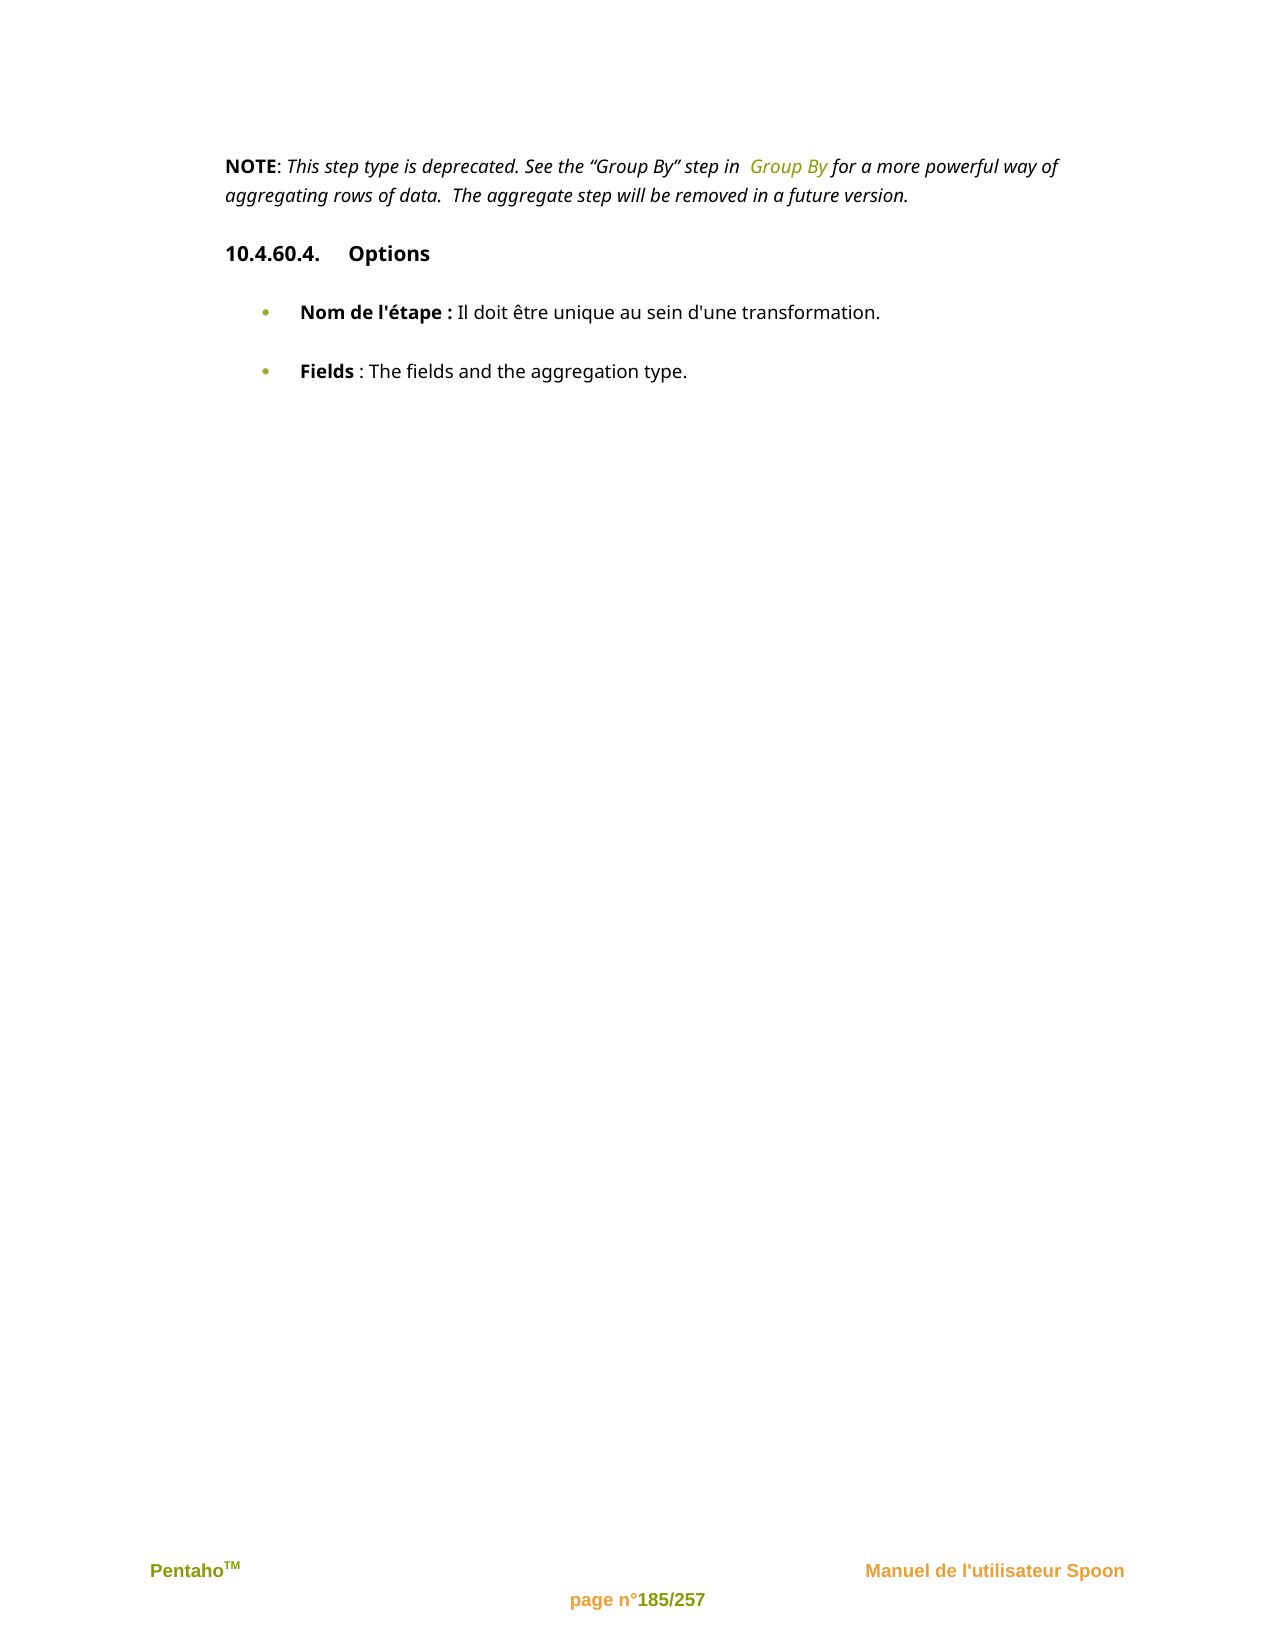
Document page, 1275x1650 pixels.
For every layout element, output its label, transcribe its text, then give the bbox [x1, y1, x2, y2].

list Fields : The fields and the aggregation type. [262, 355, 1125, 384]
list Nom de l'étape : Il doit être unique au sein d'une transformation. [262, 296, 1125, 326]
subtitle Options [225, 238, 1125, 267]
text NOTE: This step type is deprecated. See the “Group By” step in Group By for a more powerful way of aggregating rows of data. The aggregate step will be removed in a future version. [225, 150, 1125, 208]
